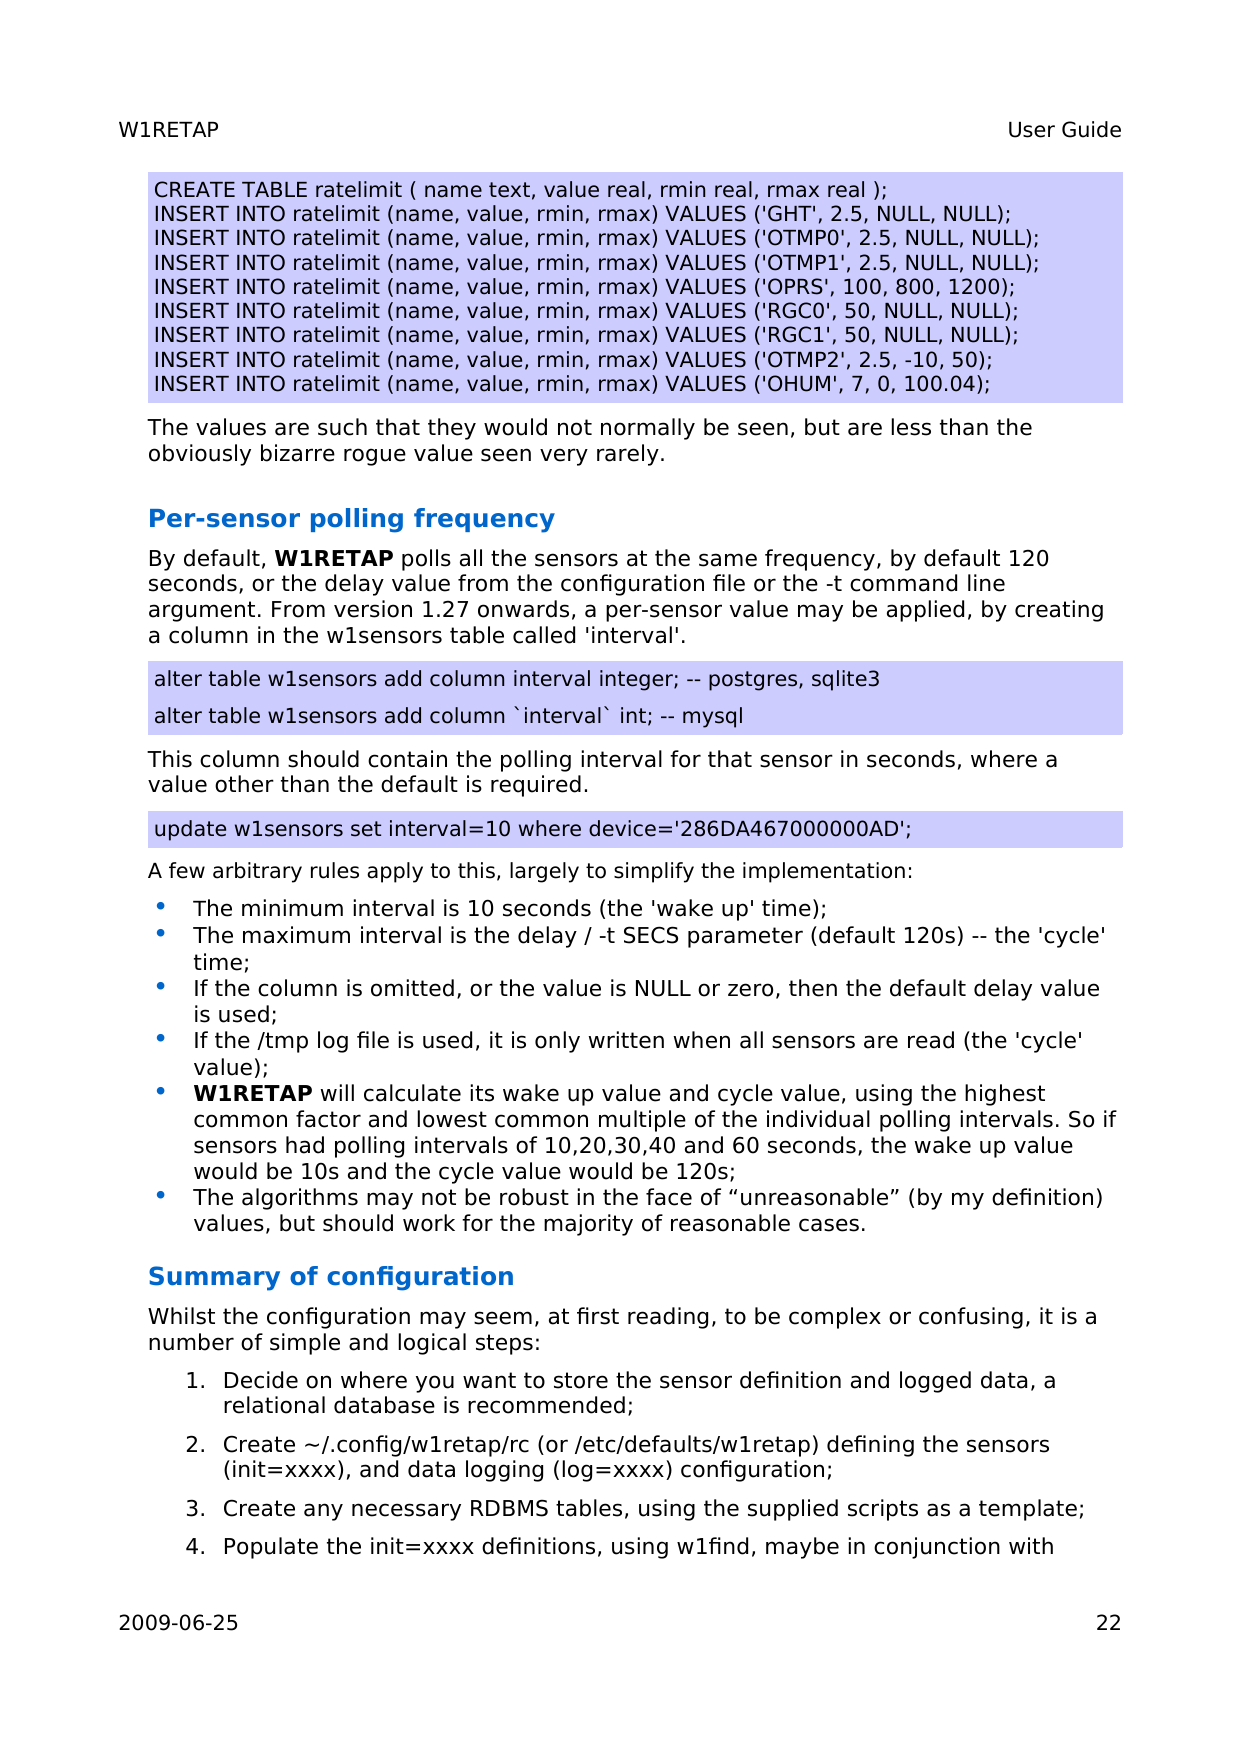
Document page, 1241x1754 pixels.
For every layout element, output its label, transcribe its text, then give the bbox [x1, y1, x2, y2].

list Populate the init=xxxx definitions, using w1find, maybe in conjunction with [185, 1534, 1122, 1559]
text By default, W1RETAP polls all the sensors at the same frequency, by default 120 seconds, or the delay value from the configuration file or the -t command line argument. From version 1.27 onwards, a per-sensor value may be applied, by creating a column in the w1sensors table called 'interval'. [148, 546, 1122, 648]
text alter table w1sensors add column `interval` int; -- mysql [149, 698, 1122, 734]
list If the /tmp log file is used, it is only written when all sensors are read (the 'cycle' value); [156, 1028, 1122, 1081]
text update w1sensors set interval=10 where device='286DA467000000AD'; [149, 812, 1122, 847]
list The algorithms may not be robust in the face of “unreasonable” (by my definition) values, but should work for the majority of reasonable cases. [156, 1184, 1122, 1237]
text The values are such that they would not normally be seen, but are less than the obviously bizarre rogue value seen very rarely. [148, 415, 1122, 466]
list The maximum interval is the delay / -t SECS parameter (default 120s) -- the 'cycle' time; [156, 923, 1122, 976]
list Create any necessary RDBMS tables, using the supplied scripts as a template; [185, 1496, 1122, 1521]
list Decide on where you want to store the sensor definition and logged data, a relational database is recommended; [185, 1368, 1122, 1419]
list The minimum interval is 10 seconds (the 'wake up' time); [156, 896, 1122, 923]
subtitle Summary of configuration [148, 1262, 1122, 1291]
list Create ~/.config/w1retap/rc (or /etc/defaults/w1retap) defining the sensors (init=xxxx), and data logging (log=xxxx) configuration; [185, 1432, 1122, 1483]
text This column should contain the polling interval for that sensor in seconds, where a value other than the default is required. [148, 747, 1122, 798]
text CREATE TABLE ratelimit ( name text, value real, rmin real, rmax real ); INSERT INTO ratelimit (name, value, rmin, rmax) VALUES ('GHT', 2.5, NULL, NULL); INSERT INTO ratelimit (name, value, rmin, rmax) VALUES ('OTMP0', 2.5, NULL, NULL); INSERT INTO ratelimit (name, value, rmin, rmax) VALUES ('OTMP1', 2.5, NULL, NULL); INSERT INTO ratelimit (name, value, rmin, rmax) VALUES ('OPRS', 100, 800, 1200); INSERT INTO ratelimit (name, value, rmin, rmax) VALUES ('RGC0', 50, NULL, NULL); INSERT INTO ratelimit (name, value, rmin, rmax) VALUES ('RGC1', 50, NULL, NULL); INSERT INTO ratelimit (name, value, rmin, rmax) VALUES ('OTMP2', 2.5, -10, 50); INSERT INTO ratelimit (name, value, rmin, rmax) VALUES ('OHUM', 7, 0, 100.04); [149, 173, 1122, 402]
list W1RETAP will calculate its wake up value and cycle value, using the highest common factor and lowest common multiple of the individual polling intervals. So if sensors had polling intervals of 10,20,30,40 and 60 seconds, the wake up value would be 10s and the cycle value would be 120s; [156, 1081, 1122, 1184]
text A few arbitrary rules apply to this, largely to simplify the implementation: [148, 859, 1122, 884]
list If the column is omitted, or the value is NULL or zero, then the default delay value is used; [156, 976, 1122, 1028]
text Whilst the configuration may seem, at first reading, to be complex or confusing, it is a number of simple and logical steps: [148, 1304, 1122, 1355]
text alter table w1sensors add column interval integer; -- postgres, sqlite3 [149, 662, 1122, 691]
subtitle Per-sensor polling frequency [148, 504, 1122, 533]
